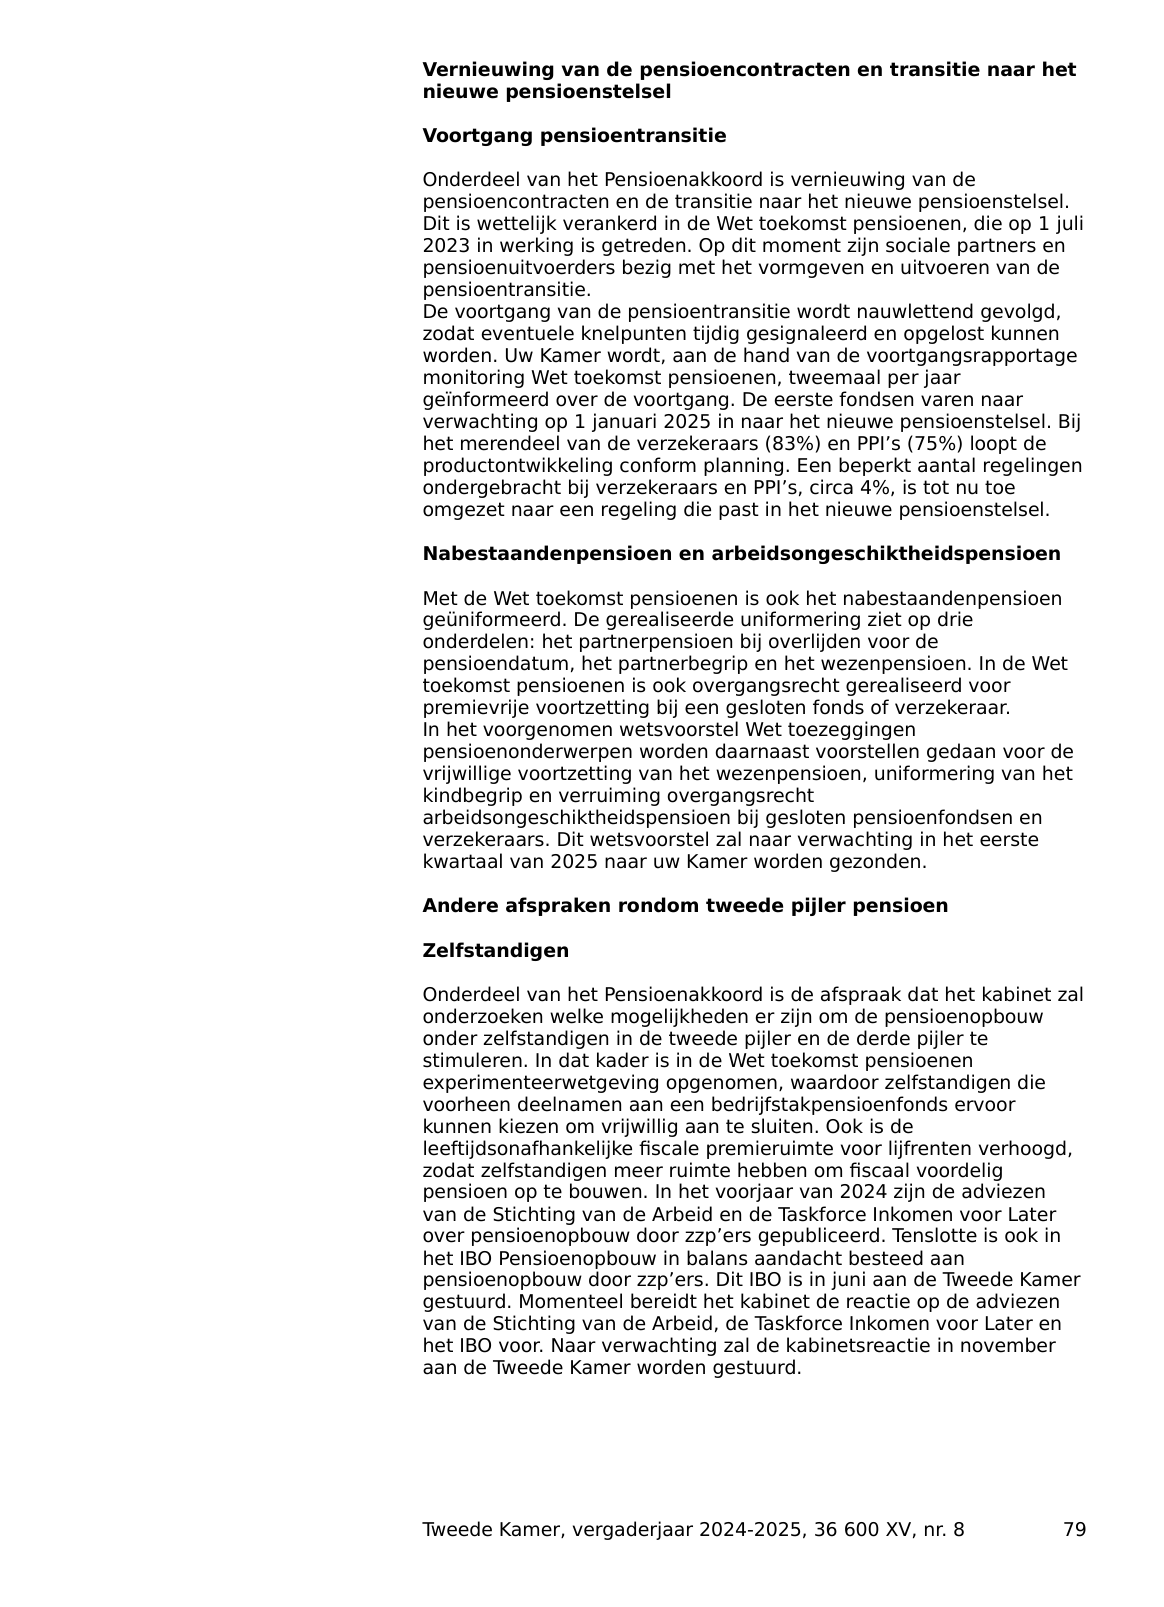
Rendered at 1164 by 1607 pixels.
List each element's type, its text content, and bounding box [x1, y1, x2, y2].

subtitle Zelfstandigen [422, 939, 1087, 961]
text Met de Wet toekomst pensioenen is ook het nabestaandenpensioen geüniformeerd. De gerealiseerde uniformering ziet op drie onderdelen: het partnerpensioen bij overlijden voor de pensioendatum, het partnerbegrip en het wezenpensioen. In de Wet toekomst pensioenen is ook overgangsrecht gerealiseerd voor premievrije voortzetting bij een gesloten fonds of verzekeraar. [422, 587, 1087, 719]
text De voortgang van de pensioentransitie wordt nauwlettend gevolgd, zodat eventuele knelpunten tijdig gesignaleerd en opgelost kunnen worden. Uw Kamer wordt, aan de hand van de voortgangsrapportage monitoring Wet toekomst pensioenen, tweemaal per jaar geïnformeerd over de voortgang. De eerste fondsen varen naar verwachting op 1 januari 2025 in naar het nieuwe pensioenstelsel. Bij het merendeel van de verzekeraars (83%) en PPI’s (75%) loopt de productontwikkeling conform planning. Een beperkt aantal regelingen ondergebracht bij verzekeraars en PPI’s, circa 4%, is tot nu toe omgezet naar een regeling die past in het nieuwe pensioenstelsel. [422, 301, 1087, 521]
text Onderdeel van het Pensioenakkoord is vernieuwing van de pensioencontracten en de transitie naar het nieuwe pensioenstelsel. Dit is wettelijk verankerd in de Wet toekomst pensioenen, die op 1 juli 2023 in werking is getreden. Op dit moment zijn sociale partners en pensioenuitvoerders bezig met het vormgeven en uitvoeren van de pensioentransitie. [422, 169, 1087, 301]
subtitle Vernieuwing van de pensioencontracten en transitie naar het nieuwe pensioenstelsel [422, 59, 1087, 103]
subtitle Nabestaandenpensioen en arbeidsongeschiktheidspensioen [422, 543, 1087, 565]
text In het voorgenomen wetsvoorstel Wet toezeggingen pensioenonderwerpen worden daarnaast voorstellen gedaan voor de vrijwillige voortzetting van het wezenpensioen, uniformering van het kindbegrip en verruiming overgangsrecht arbeidsongeschiktheidspensioen bij gesloten pensioenfondsen en verzekeraars. Dit wetsvoorstel zal naar verwachting in het eerste kwartaal van 2025 naar uw Kamer worden gezonden. [422, 719, 1087, 873]
subtitle Voortgang pensioentransitie [422, 125, 1087, 147]
text Onderdeel van het Pensioenakkoord is de afspraak dat het kabinet zal onderzoeken welke mogelijkheden er zijn om de pensioenopbouw onder zelfstandigen in de tweede pijler en de derde pijler te stimuleren. In dat kader is in de Wet toekomst pensioenen experimenteerwetgeving opgenomen, waardoor zelfstandigen die voorheen deelnamen aan een bedrijfstakpensioenfonds ervoor kunnen kiezen om vrijwillig aan te sluiten. Ook is de leeftijdsonafhankelijke fiscale premieruimte voor lijfrenten verhoogd, zodat zelfstandigen meer ruimte hebben om fiscaal voordelig pensioen op te bouwen. In het voorjaar van 2024 zijn de adviezen van de Stichting van de Arbeid en de Taskforce Inkomen voor Later over pensioenopbouw door zzp’ers gepubliceerd. Tenslotte is ook in het IBO Pensioenopbouw in balans aandacht besteed aan pensioenopbouw door zzp’ers. Dit IBO is in juni aan de Tweede Kamer gestuurd. Momenteel bereidt het kabinet de reactie op de adviezen van de Stichting van de Arbeid, de Taskforce Inkomen voor Later en het IBO voor. Naar verwachting zal de kabinetsreactie in november aan de Tweede Kamer worden gestuurd. [422, 984, 1087, 1379]
subtitle Andere afspraken rondom tweede pijler pensioen [422, 895, 1087, 917]
